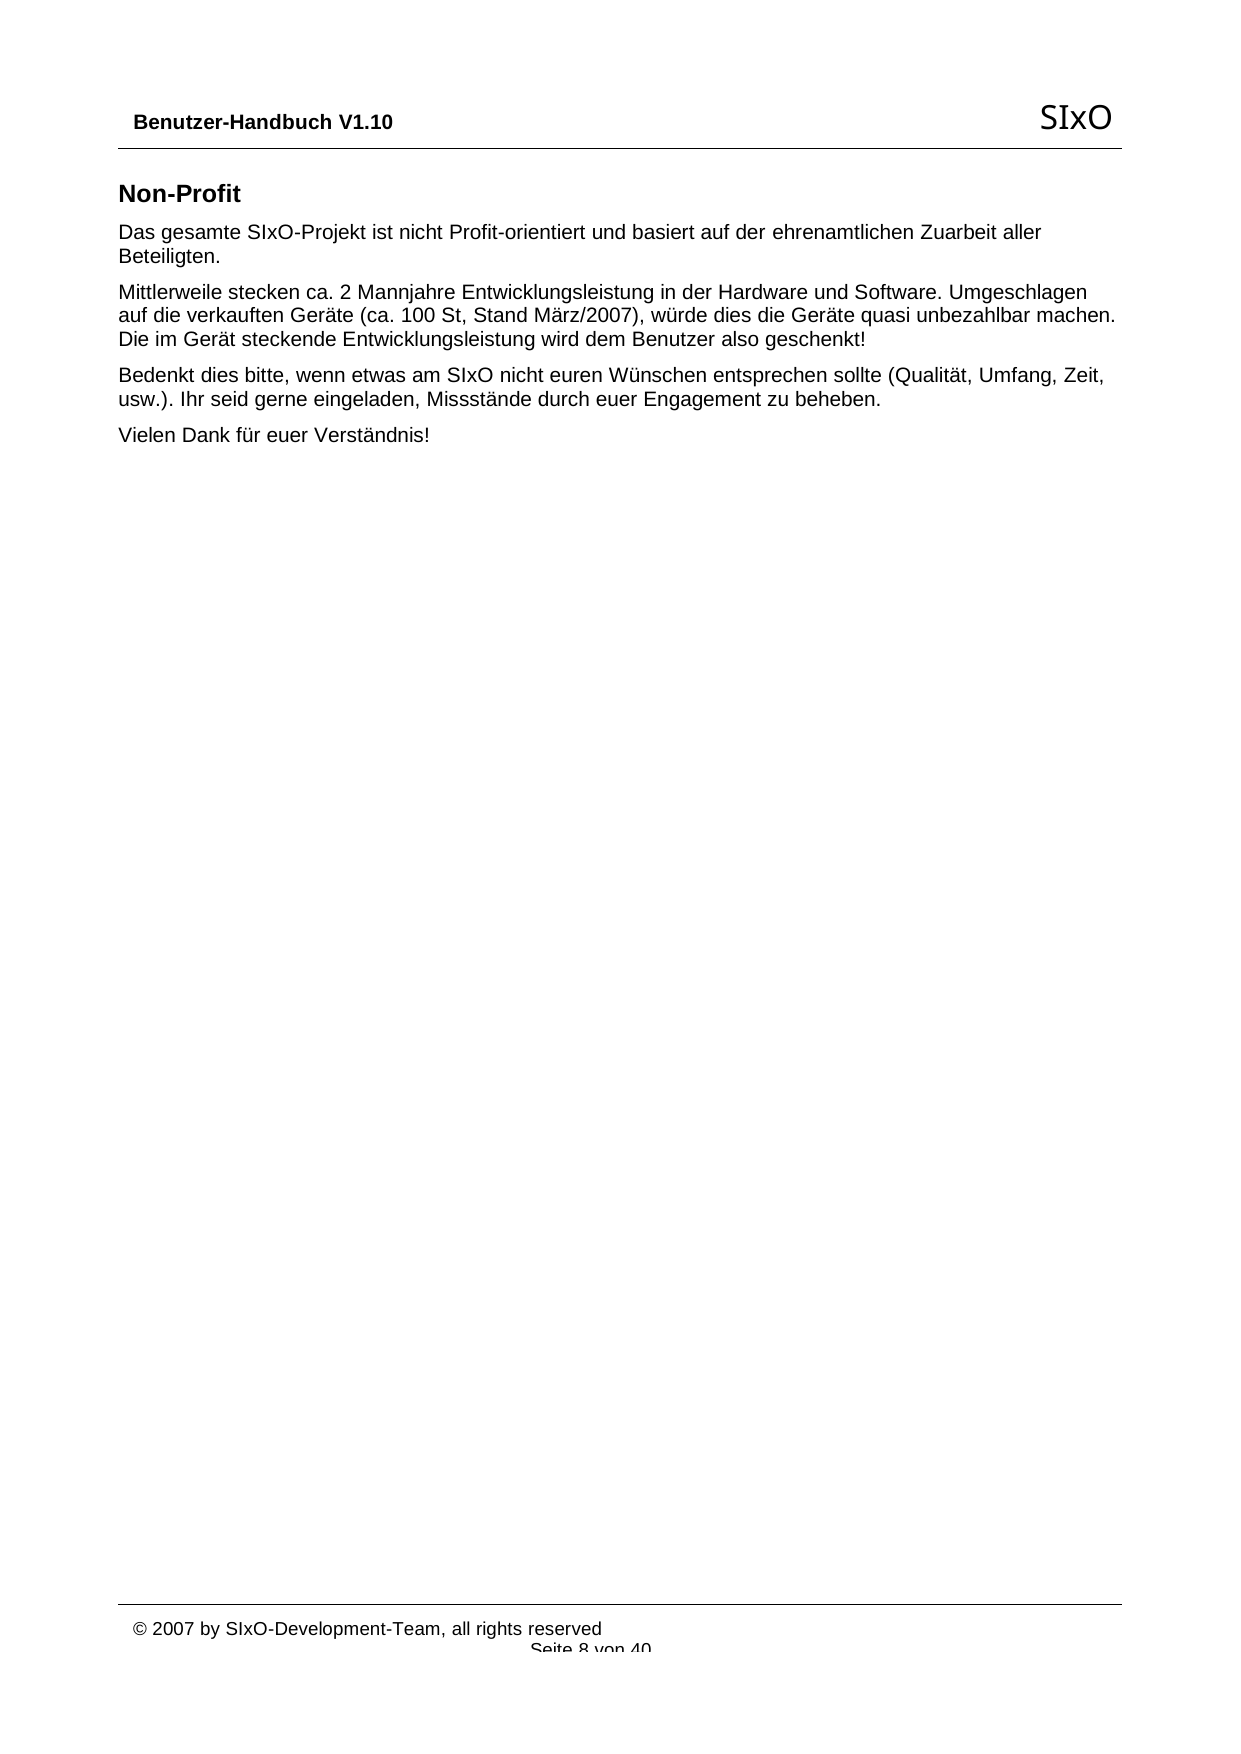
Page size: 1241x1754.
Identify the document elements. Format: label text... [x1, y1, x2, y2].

text Das gesamte SIxO-Projekt ist nicht Profit-orientiert und basiert auf der ehrenamtlichen Zuarbeit aller Beteiligten. [118, 221, 1122, 268]
text Mittlerweile stecken ca. 2 Mannjahre Entwicklungsleistung in der Hardware und Software. Umgeschlagen auf die verkauften Geräte (ca. 100 St, Stand März/2007), würde dies die Geräte quasi unbezahlbar machen. Die im Gerät steckende Entwicklungsleistung wird dem Benutzer also geschenkt! [118, 280, 1122, 351]
text Vielen Dank für euer Verständnis! [118, 423, 1122, 447]
subtitle Non-Profit [118, 180, 1122, 208]
text Bedenkt dies bitte, wenn etwas am SIxO nicht euren Wünschen entsprechen sollte (Qualität, Umfang, Zeit, usw.). Ihr seid gerne eingeladen, Missstände durch euer Engagement zu beheben. [118, 363, 1122, 411]
